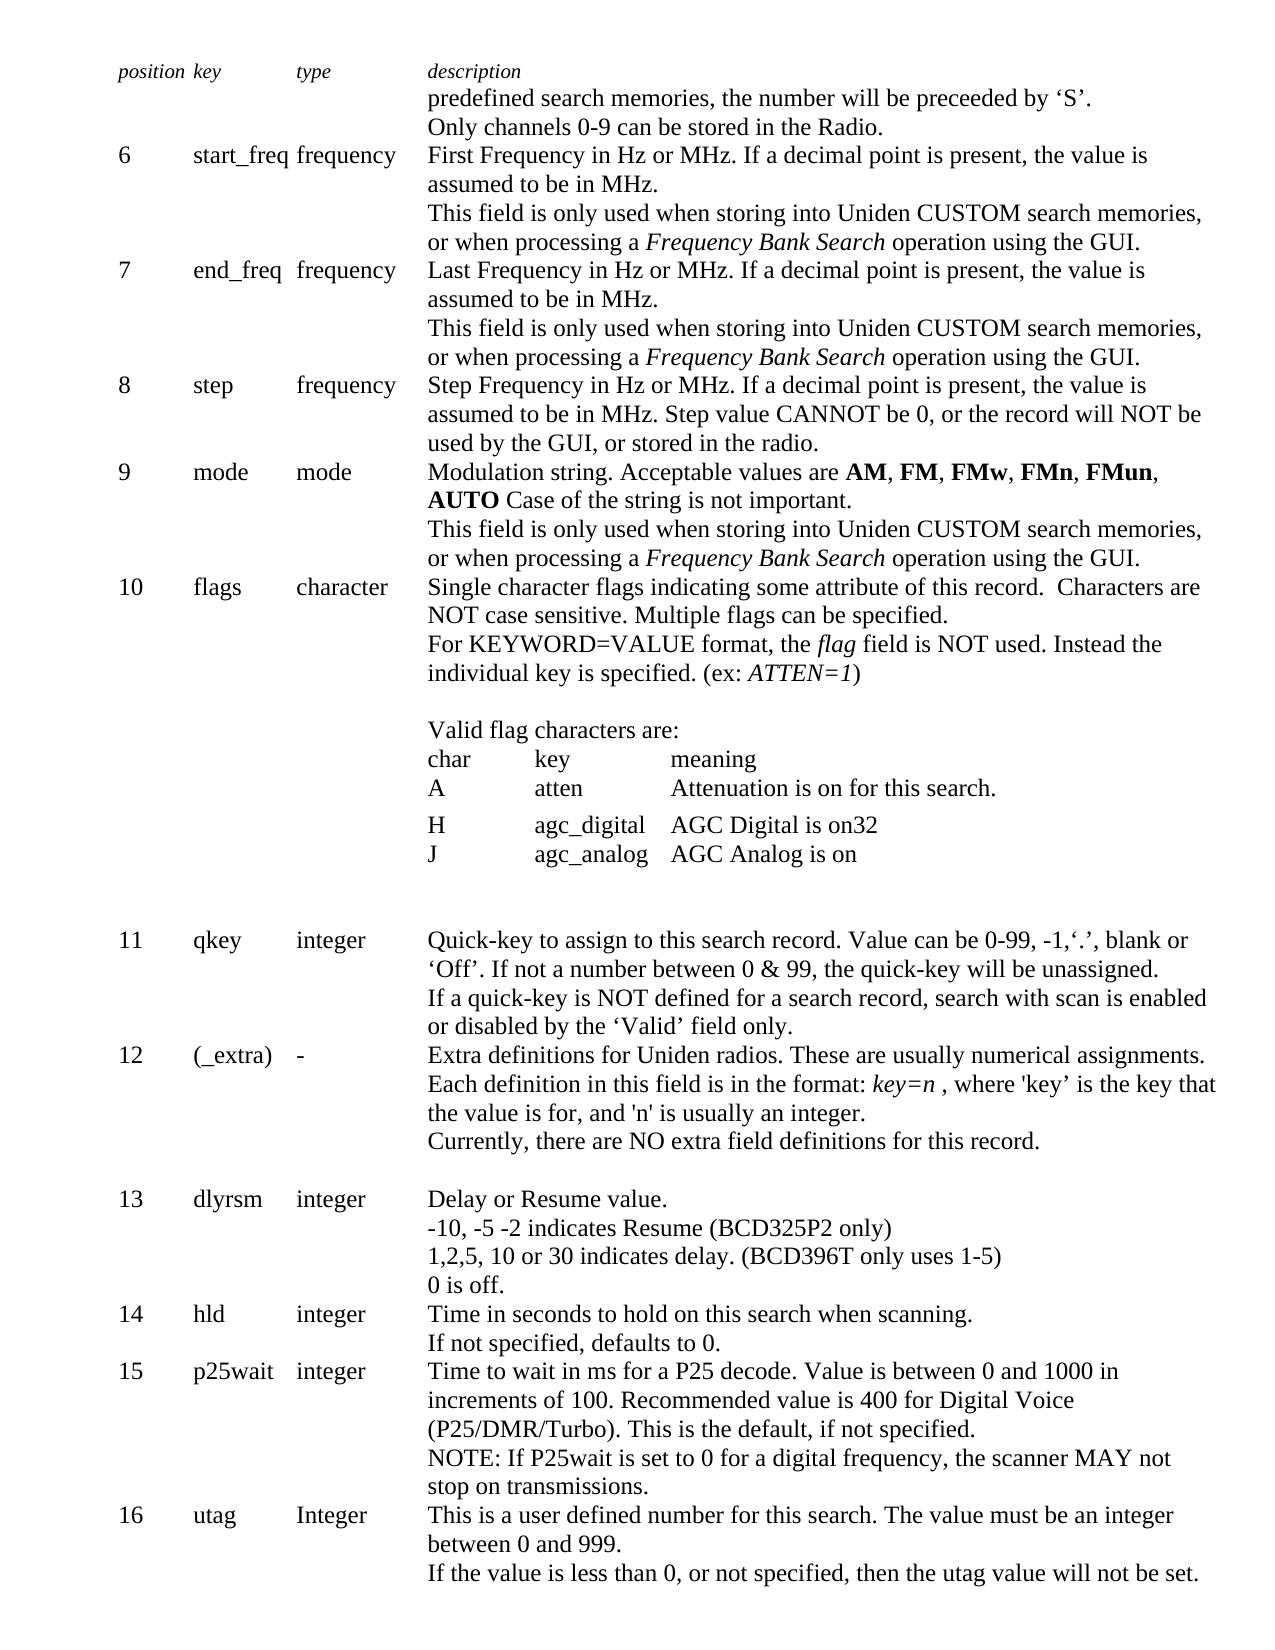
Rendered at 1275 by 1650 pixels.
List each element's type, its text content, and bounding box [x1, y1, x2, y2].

table_cell flags [193, 572, 296, 925]
table_cell This is a user defined number for this search. The value must be an integer between 0 and 999. If the value is less than 0, or not specified, then the utag value will not be set. [428, 1500, 1216, 1586]
table_cell dlyrsm [193, 1184, 296, 1299]
table_cell Delay or Resume value. -10, -5 -2 indicates Resume (BCD325P2 only) 1,2,5, 10 or 30 indicates delay. (BCD396T only uses 1-5) 0 is off. [428, 1184, 1216, 1299]
table_cell frequency [296, 256, 427, 371]
table_cell Last Frequency in Hz or MHz. If a decimal point is present, the value is assumed to be in MHz. This field is only used when storing into Uniden CUSTOM search memories, or when processing a Frequency Bank Search operation using the GUI. [428, 256, 1216, 371]
table_cell 11 [118, 925, 193, 1040]
table_cell [534, 868, 670, 896]
table_cell First Frequency in Hz or MHz. If a decimal point is present, the value is assumed to be in MHz. This field is only used when storing into Uniden CUSTOM search memories, or when processing a Frequency Bank Search operation using the GUI. [428, 141, 1216, 256]
table_cell step [193, 371, 296, 457]
table_cell Modulation string. Acceptable values are AM, FM, FMw, FMn, FMun, AUTO Case of the string is not important. This field is only used when storing into Uniden CUSTOM search memories, or when processing a Frequency Bank Search operation using the GUI. [428, 457, 1216, 572]
table_cell [670, 896, 1216, 925]
table_cell [428, 896, 534, 925]
table_cell Quick-key to assign to this search record. Value can be 0-99, -1,‘.’, blank or ‘Off’. If not a number between 0 & 99, the quick-key will be unassigned. If a quick-key is NOT defined for a search record, search with scan is enabled or disabled by the ‘Valid’ field only. [428, 925, 1216, 1040]
table_cell 7 [118, 256, 193, 371]
table_cell agc_analog [534, 839, 670, 867]
table_cell (_extra) [193, 1040, 296, 1184]
table_header description [428, 59, 1216, 83]
table_cell Single character flags indicating some attribute of this record. Characters are NOT case sensitive. Multiple flags can be specified. For KEYWORD=VALUE format, the flag field is NOT used. Instead the individual key is specified. (ex: ATTEN=1) Valid flag characters are: [428, 572, 1216, 744]
table_cell 15 [118, 1356, 193, 1500]
table_cell [428, 868, 534, 896]
table_cell Extra definitions for Uniden radios. These are usually numerical assignments. Each definition in this field is in the format: key=n , where 'key’ is the key that the value is for, and 'n' is usually an integer. Currently, there are NO extra field definitions for this record. [428, 1040, 1216, 1184]
table_cell A [428, 773, 534, 810]
table_cell integer [296, 1356, 427, 1500]
table_cell agc_digital [534, 810, 670, 839]
table_cell AGC Digital is on32 [670, 810, 1216, 839]
table_cell end_freq [193, 256, 296, 371]
table_cell mode [193, 457, 296, 572]
table_cell 12 [118, 1040, 193, 1184]
table_cell p25wait [193, 1356, 296, 1500]
table_cell Step Frequency in Hz or MHz. If a decimal point is present, the value is assumed to be in MHz. Step value CANNOT be 0, or the record will NOT be used by the GUI, or stored in the radio. [428, 371, 1216, 457]
table_cell qkey [193, 925, 296, 1040]
table_cell J [428, 839, 534, 867]
table_cell predefined search memories, the number will be preceeded by ‘S’. Only channels 0-9 can be stored in the Radio. [428, 83, 1216, 141]
table_cell frequency [296, 141, 427, 256]
table_cell frequency [296, 371, 427, 457]
table_header position [118, 59, 193, 83]
table_cell mode [296, 457, 427, 572]
table_cell hld [193, 1299, 296, 1356]
table_cell Attenuation is on for this search. [670, 773, 1216, 810]
table_cell atten [534, 773, 670, 810]
table_cell 10 [118, 572, 193, 925]
table_cell - [296, 1040, 427, 1184]
table_header key [534, 744, 670, 773]
table_cell [296, 83, 427, 141]
table_cell 9 [118, 457, 193, 572]
table_cell Integer [296, 1500, 427, 1586]
table_cell integer [296, 925, 427, 1040]
table_cell 6 [118, 141, 193, 256]
table_cell H [428, 810, 534, 839]
table_cell utag [193, 1500, 296, 1586]
table_header meaning [670, 744, 1216, 773]
table_cell Time in seconds to hold on this search when scanning. If not specified, defaults to 0. [428, 1299, 1216, 1356]
table_cell 8 [118, 371, 193, 457]
table_cell AGC Analog is on [670, 839, 1216, 867]
table_cell Time to wait in ms for a P25 decode. Value is between 0 and 1000 in increments of 100. Recommended value is 400 for Digital Voice (P25/DMR/Turbo). This is the default, if not specified. NOTE: If P25wait is set to 0 for a digital frequency, the scanner MAY not stop on transmissions. [428, 1356, 1216, 1500]
table_header type [296, 59, 427, 83]
table_cell 16 [118, 1500, 193, 1586]
table_cell 13 [118, 1184, 193, 1299]
table_cell integer [296, 1299, 427, 1356]
table_cell 14 [118, 1299, 193, 1356]
table_header key [193, 59, 296, 83]
table_header char [428, 744, 534, 773]
table_cell [534, 896, 670, 925]
table_cell start_freq [193, 141, 296, 256]
table_cell integer [296, 1184, 427, 1299]
table_cell character [296, 572, 427, 925]
table_cell [118, 83, 193, 141]
table_cell [670, 868, 1216, 896]
table_cell [193, 83, 296, 141]
